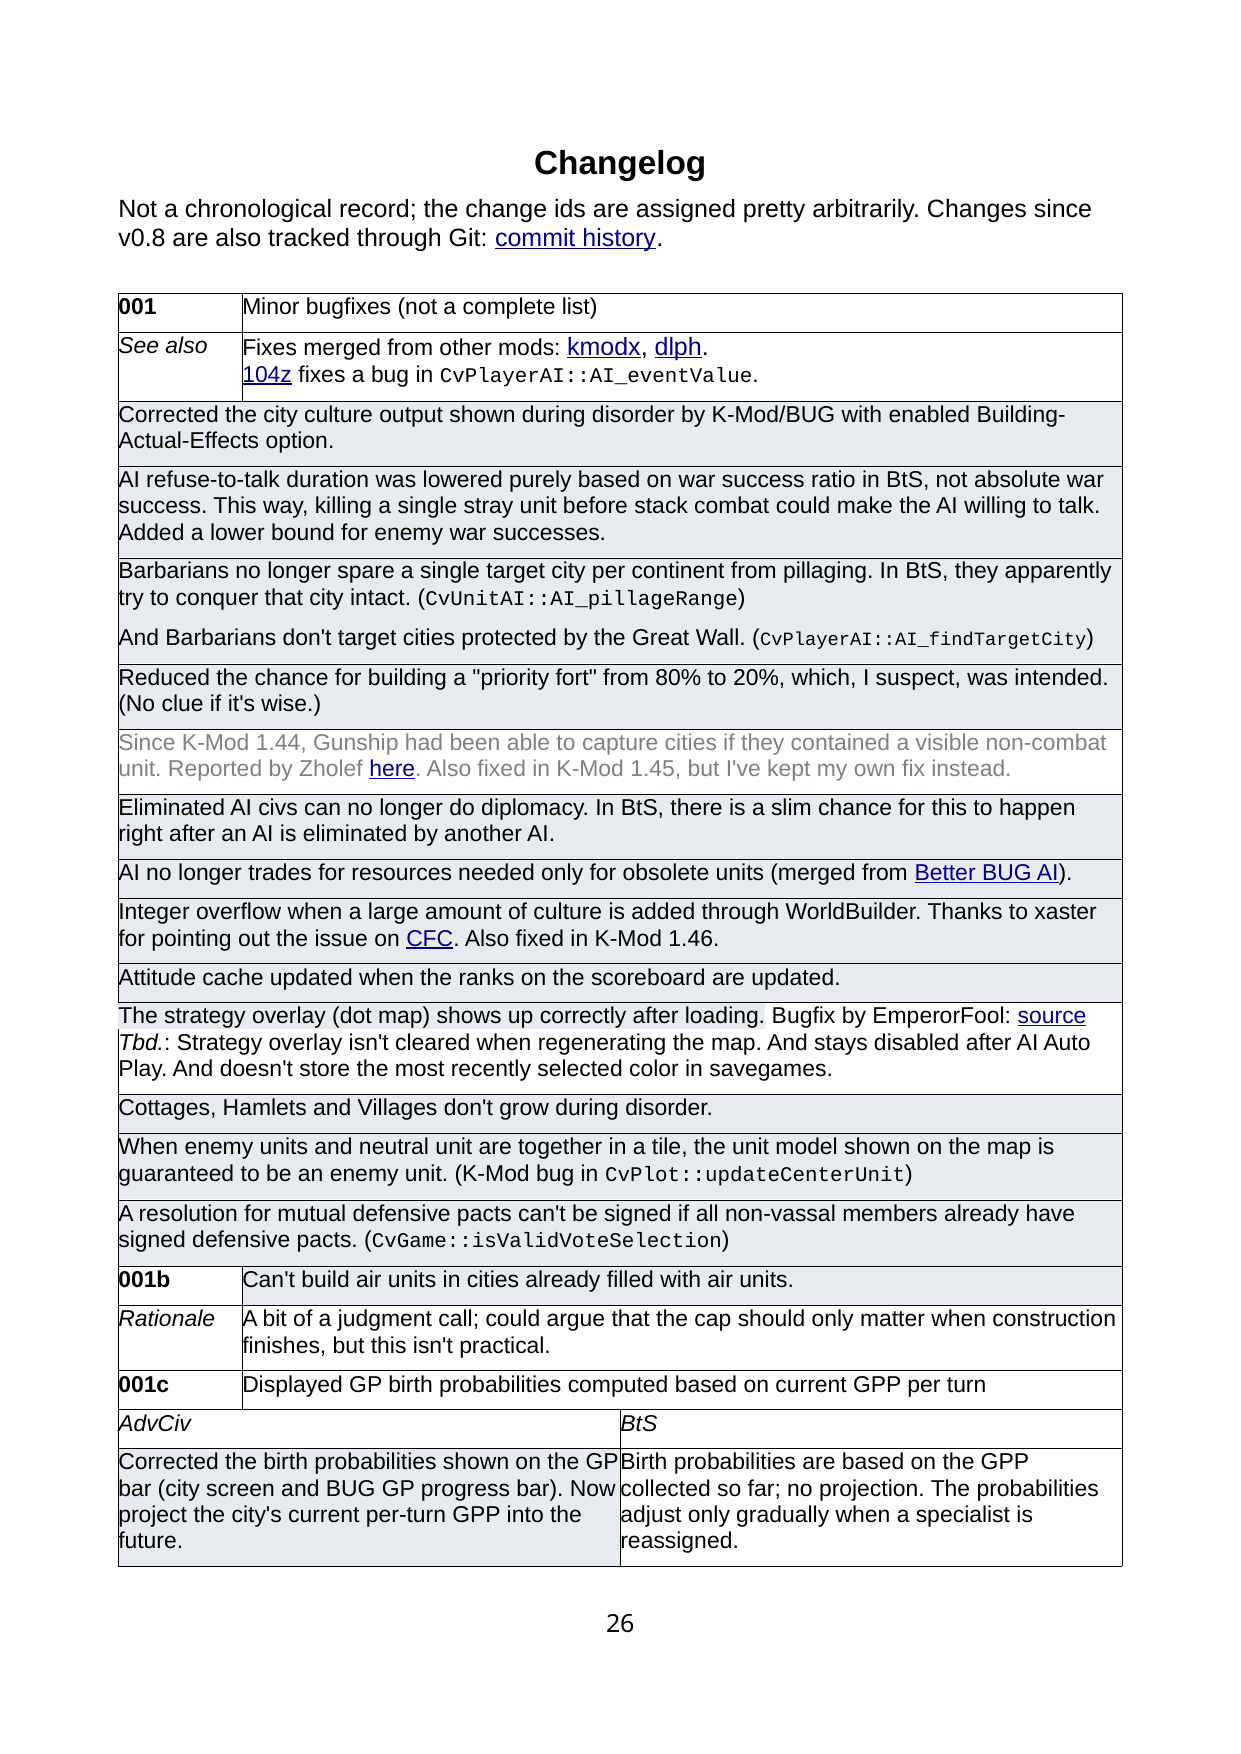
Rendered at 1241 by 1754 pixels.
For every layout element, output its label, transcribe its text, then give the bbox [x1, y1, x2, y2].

table_cell Can't build air units in cities already filled with air units. [243, 1267, 1122, 1305]
table_cell A resolution for mutual defensive pacts can't be signed if all non-vassal members already have signed defensive pacts. (CvGame::isValidVoteSelection) [119, 1201, 1122, 1266]
table_header 001 [119, 294, 242, 332]
table_cell Cottages, Hamlets and Villages don't grow during disorder. [119, 1095, 1122, 1133]
table_cell Birth probabilities are based on the GPP collected so far; no projection. The probabilities adjust only gradually when a specialist is reassigned. [621, 1449, 1122, 1566]
table_cell Corrected the birth probabilities shown on the GP bar (city screen and BUG GP progress bar). Now project the city's current per-turn GPP into the future. [119, 1449, 620, 1566]
table_cell 001c [119, 1371, 242, 1409]
subtitle Changelog [118, 143, 1122, 182]
table_cell AI no longer trades for resources needed only for obsolete units (merged from Better BUG AI). [119, 860, 1122, 898]
table_cell Eliminated AI civs can no longer do diplomacy. In BtS, there is a slim chance for this to happen right after an AI is eliminated by another AI. [119, 795, 1122, 859]
table_cell AI refuse-to-talk duration was lowered purely based on war success ratio in BtS, not absolute war success. This way, killing a single stray unit before stack combat could make the AI willing to talk. Added a lower bound for enemy war successes. [119, 467, 1122, 557]
text Not a chronological record; the change ids are assigned pretty arbitrarily. Changes since v0.8 are also tracked through Git: commit history. [118, 194, 1122, 280]
table_cell A bit of a judgment call; could argue that the cap should only matter when construction finishes, but this isn't practical. [243, 1306, 1122, 1370]
table_cell Barbarians no longer spare a single target city per continent from pillaging. In BtS, they apparently try to conquer that city intact. (CvUnitAI::AI_pillageRange) And Barbarians don't target cities protected by the Great Wall. (CvPlayerAI::AI_findTargetCity) [119, 559, 1122, 663]
table_cell Since K-Mod 1.44, Gunship had been able to capture cities if they contained a visible non-combat unit. Reported by Zholef here. Also fixed in K-Mod 1.45, but I've kept my own fix instead. [119, 730, 1122, 794]
table_cell The strategy overlay (dot map) shows up correctly after loading. Bugfix by EmperorFool: source Tbd.: Strategy overlay isn't cleared when regenerating the map. And stays disabled after AI Auto Play. And doesn't store the most recently selected color in savegames. [119, 1003, 1122, 1094]
table_header Minor bugfixes (not a complete list) [243, 294, 1122, 332]
table_cell Fixes merged from other mods: kmodx, dlph. 104z fixes a bug in CvPlayerAI::AI_eventValue. [243, 333, 1122, 401]
table_cell Integer overflow when a large amount of culture is added through WorldBuilder. Thanks to xaster for pointing out the issue on CFC. Also fixed in K-Mod 1.46. [119, 899, 1122, 963]
table_cell Corrected the city culture output shown during disorder by K-Mod/BUG with enabled Building-Actual-Effects option. [119, 402, 1122, 466]
table_cell Displayed GP birth probabilities computed based on current GPP per turn [243, 1371, 1122, 1409]
table_cell Reduced the chance for building a "priority fort" from 80% to 20%, which, I suspect, was intended. (No clue if it's wise.) [119, 665, 1122, 729]
table_cell When enemy units and neutral unit are together in a tile, the unit model shown on the map is guaranteed to be an enemy unit. (K-Mod bug in CvPlot::updateCenterUnit) [119, 1134, 1122, 1199]
table_cell 001b [119, 1267, 242, 1305]
table_cell BtS [621, 1410, 1122, 1448]
table_cell Attitude cache updated when the ranks on the scoreboard are updated. [119, 964, 1122, 1002]
table_cell AdvCiv [119, 1410, 620, 1448]
table_cell Rationale [119, 1306, 242, 1370]
table_cell See also [119, 333, 242, 401]
